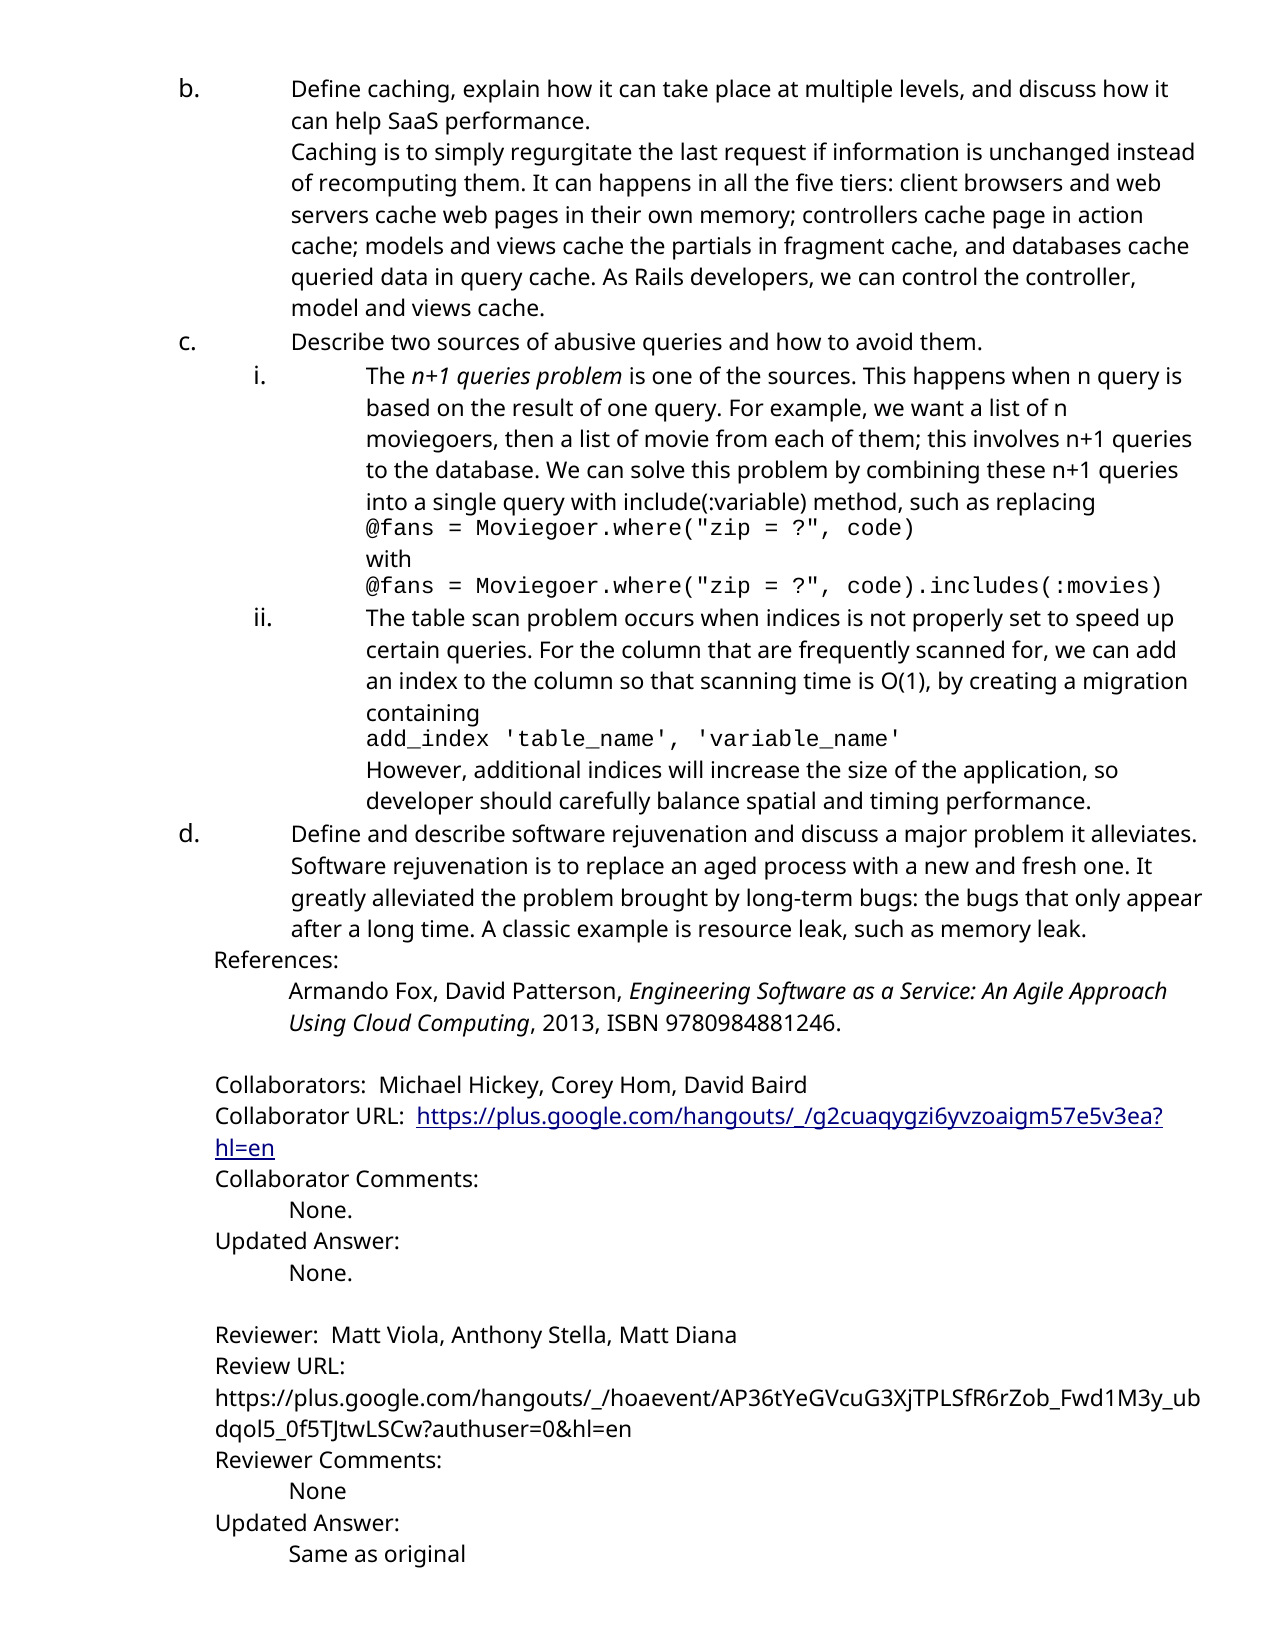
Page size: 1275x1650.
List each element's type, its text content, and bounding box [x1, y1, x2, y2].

text Updated Answer: [214, 1225, 1204, 1256]
list The table scan problem occurs when indices is not properly set to speed up certain queries. For the column that are frequently scanned for, we can add an index to the column so that scanning time is O(1), by creating a migration containing add_index 'table_name', 'variable_name' However, additional indices will increase the size of the application, so developer should carefully balance spatial and timing performance. [253, 600, 1204, 816]
list Define and describe software rejuvenation and discuss a major problem it alleviates. Software rejuvenation is to replace an aged process with a new and fresh one. It greatly alleviated the problem brought by long-term bugs: the bugs that only appear after a long time. A classic example is resource leak, such as memory leak. [178, 816, 1204, 944]
text Collaborator URL: https://plus.google.com/hangouts/_/g2cuaqygzi6yvzoaigm57e5v3ea?hl=en [214, 1100, 1204, 1163]
text None. [288, 1194, 1204, 1225]
text None. [288, 1256, 1204, 1288]
list Describe two sources of abusive queries and how to avoid them. [178, 324, 1204, 358]
text Updated Answer: [214, 1506, 1204, 1538]
text None [288, 1475, 1204, 1506]
text References: [213, 944, 1204, 975]
text Reviewer Comments: [214, 1444, 1204, 1475]
text Same as original [288, 1538, 1204, 1569]
text Collaborators: Michael Hickey, Corey Hom, David Baird [214, 1069, 1204, 1100]
text Armando Fox, David Patterson, Engineering Software as a Service: An Agile Approach Using Cloud Computing, 2013, ISBN 9780984881246. [288, 975, 1204, 1038]
list Define caching, explain how it can take place at multiple levels, and discuss how it can help SaaS performance. Caching is to simply regurgitate the last request if information is unchanged instead of recomputing them. It can happens in all the five tiers: client browsers and web servers cache web pages in their own memory; controllers cache page in action cache; models and views cache the partials in fragment cache, and databases cache queried data in query cache. As Rails developers, we can control the controller, model and views cache. [178, 71, 1204, 324]
list The n+1 queries problem is one of the sources. This happens when n query is based on the result of one query. For example, we want a list of n moviegoers, then a list of movie from each of them; this involves n+1 queries to the database. We can solve this problem by combining these n+1 queries into a single query with include(:variable) method, such as replacing @fans = Moviegoer.where("zip = ?", code) with @fans = Moviegoer.where("zip = ?", code).includes(:movies) [253, 358, 1204, 600]
text Collaborator Comments: [214, 1163, 1204, 1194]
text Review URL: https://plus.google.com/hangouts/_/hoaevent/AP36tYeGVcuG3XjTPLSfR6rZob_Fwd1M3y_ubdqol5_0f5TJtwLSCw?authuser=0&hl=en [214, 1350, 1204, 1444]
text Reviewer: Matt Viola, Anthony Stella, Matt Diana [214, 1319, 1204, 1350]
